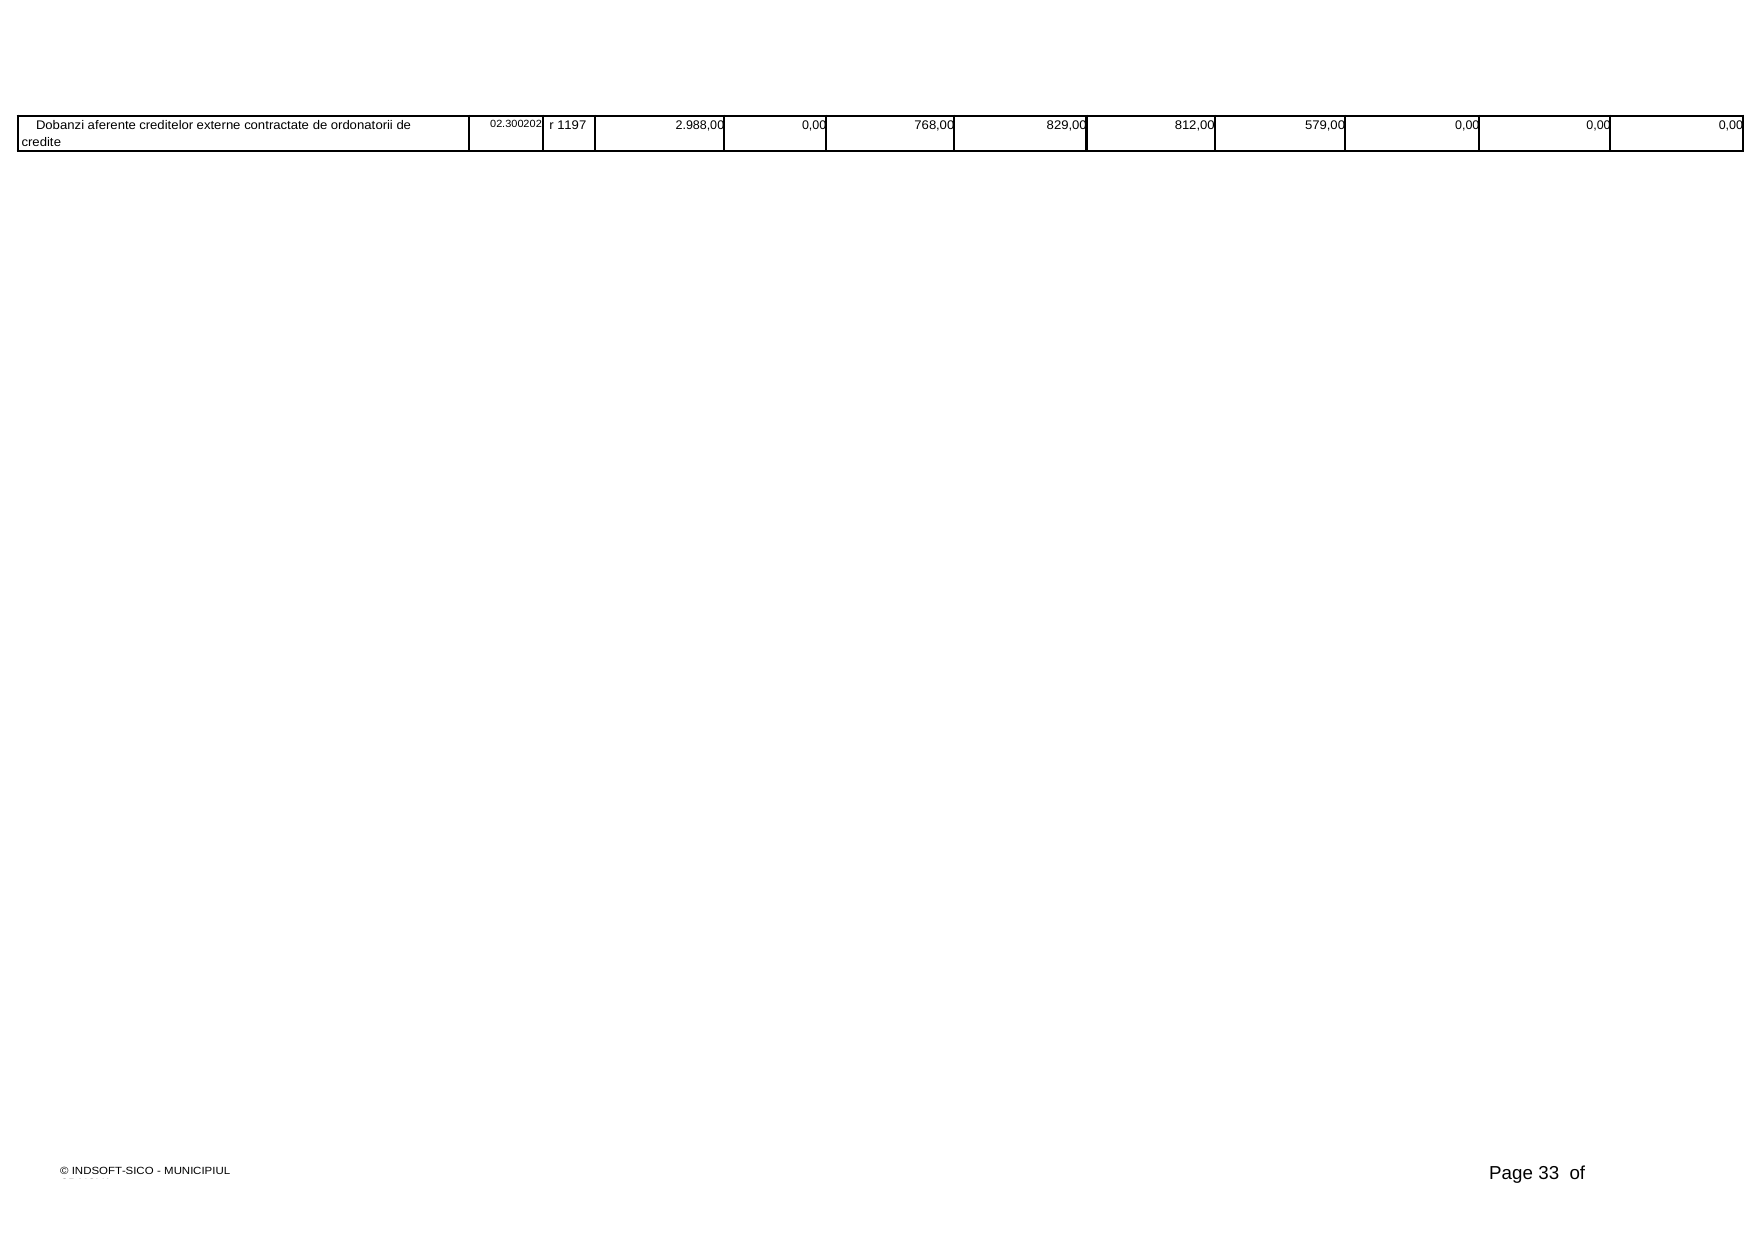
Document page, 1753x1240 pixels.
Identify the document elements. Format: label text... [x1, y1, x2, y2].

table_cell 0,00 [1480, 117, 1609, 150]
table_cell r 1197 [544, 117, 594, 150]
table_cell 768,00 [827, 117, 953, 150]
table_cell 02.300202 [470, 117, 542, 150]
table_cell Dobanzi aferente creditelor externe contractate de ordonatorii de credite [19, 117, 468, 150]
table_cell 812,00 [1088, 117, 1214, 150]
table_cell 2.988,00 [596, 117, 723, 150]
table_cell 829,00 [955, 117, 1085, 150]
table_cell 0,00 [1346, 117, 1478, 150]
table_cell 0,00 [1611, 117, 1742, 150]
table_cell 0,00 [725, 117, 825, 150]
table_cell 579,00 [1216, 117, 1344, 150]
